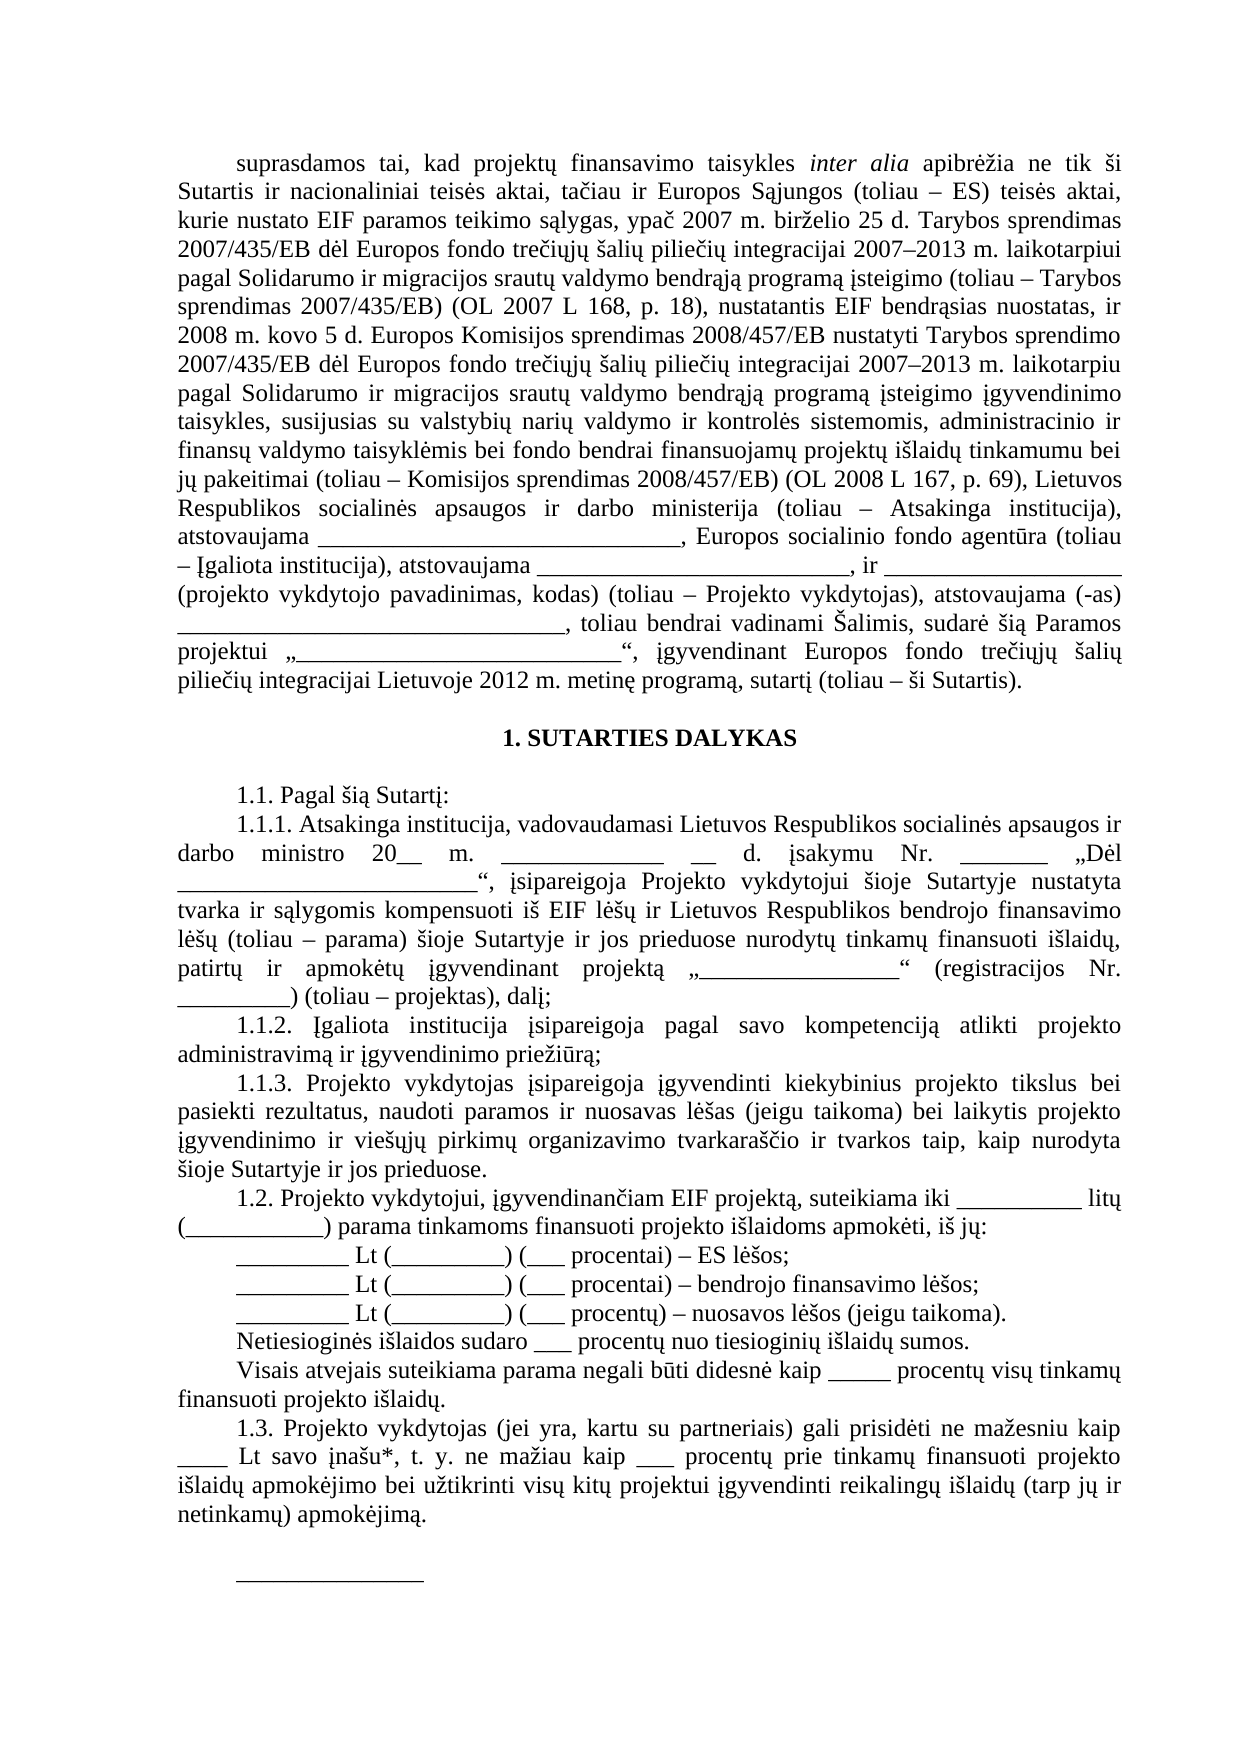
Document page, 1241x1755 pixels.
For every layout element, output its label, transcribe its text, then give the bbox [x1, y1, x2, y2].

text _________ Lt (_________) (___ procentų) – nuosavos lėšos (jeigu taikoma). [177, 1298, 1122, 1326]
text 1.1. Pagal šią Sutartį: [177, 780, 1122, 809]
text _________ Lt (_________) (___ procentai) – bendrojo finansavimo lėšos; [177, 1269, 1122, 1298]
text Visais atvejais suteikiama parama negali būti didesnė kaip _____ procentų visų tinkamų finansuoti projekto išlaidų. [177, 1355, 1122, 1413]
text suprasdamos tai, kad projektų finansavimo taisykles inter alia apibrėžia ne tik ši Sutartis ir nacionaliniai teisės aktai, tačiau ir Europos Sąjungos (toliau – ES) teisės aktai, kurie nustato EIF paramos teikimo sąlygas, ypač 2007 m. birželio 25 d. Tarybos sprendimas 2007/435/EB dėl Europos fondo trečiųjų šalių piliečių integracijai 2007–2013 m. laikotarpiui pagal Solidarumo ir migracijos srautų valdymo bendrąją programą įsteigimo (toliau – Tarybos sprendimas 2007/435/EB) (OL 2007 L 168, p. 18), nustatantis EIF bendrąsias nuostatas, ir 2008 m. kovo 5 d. Europos Komisijos sprendimas 2008/457/EB nustatyti Tarybos sprendimo 2007/435/EB dėl Europos fondo trečiųjų šalių piliečių integracijai 2007–2013 m. laikotarpiu pagal Solidarumo ir migracijos srautų valdymo bendrąją programą įsteigimo įgyvendinimo taisykles, susijusias su valstybių narių valdymo ir kontrolės sistemomis, administracinio ir finansų valdymo taisyklėmis bei fondo bendrai finansuojamų projektų išlaidų tinkamumu bei jų pakeitimai (toliau – Komisijos sprendimas 2008/457/EB) (OL 2008 L 167, p. 69), Lietuvos Respublikos socialinės apsaugos ir darbo ministerija (toliau – Atsakinga institucija), atstovaujama _____________________________, Europos socialinio fondo agentūra (toliau – Įgaliota institucija), atstovaujama _________________________, ir ___________________ (projekto vykdytojo pavadinimas, kodas) (toliau – Projekto vykdytojas), atstovaujama (-as) _______________________________, toliau bendrai vadinami Šalimis, sudarė šią Paramos projektui „__________________________“, įgyvendinant Europos fondo trečiųjų šalių piliečių integracijai Lietuvoje 2012 m. metinę programą, sutartį (toliau – ši Sutartis). [177, 148, 1122, 694]
text 1. SUTARTIES DALYKAS [177, 723, 1122, 751]
text _______________ [177, 1556, 1122, 1585]
text 1.1.2. Įgaliota institucija įsipareigoja pagal savo kompetenciją atlikti projekto administravimą ir įgyvendinimo priežiūrą; [177, 1010, 1122, 1068]
text 1.1.1. Atsakinga institucija, vadovaudamasi Lietuvos Respublikos socialinės apsaugos ir darbo ministro 20__ m. _____________ __ d. įsakymu Nr. _______ „Dėl ________________________“, įsipareigoja Projekto vykdytojui šioje Sutartyje nustatyta tvarka ir sąlygomis kompensuoti iš EIF lėšų ir Lietuvos Respublikos bendrojo finansavimo lėšų (toliau – parama) šioje Sutartyje ir jos prieduose nurodytų tinkamų finansuoti išlaidų, patirtų ir apmokėtų įgyvendinant projektą „________________“ (registracijos Nr. _________) (toliau – projektas), dalį; [177, 809, 1122, 1010]
text 1.3. Projekto vykdytojas (jei yra, kartu su partneriais) gali prisidėti ne mažesniu kaip ____ Lt savo įnašu*, t. y. ne mažiau kaip ___ procentų prie tinkamų finansuoti projekto išlaidų apmokėjimo bei užtikrinti visų kitų projektui įgyvendinti reikalingų išlaidų (tarp jų ir netinkamų) apmokėjimą. [177, 1413, 1122, 1528]
text _________ Lt (_________) (___ procentai) – ES lėšos; [177, 1240, 1122, 1269]
text 1.1.3. Projekto vykdytojas įsipareigoja įgyvendinti kiekybinius projekto tikslus bei pasiekti rezultatus, naudoti paramos ir nuosavas lėšas (jeigu taikoma) bei laikytis projekto įgyvendinimo ir viešųjų pirkimų organizavimo tvarkaraščio ir tvarkos taip, kaip nurodyta šioje Sutartyje ir jos prieduose. [177, 1068, 1122, 1183]
text Netiesioginės išlaidos sudaro ___ procentų nuo tiesioginių išlaidų sumos. [177, 1326, 1122, 1355]
text 1.2. Projekto vykdytojui, įgyvendinančiam EIF projektą, suteikiama iki __________ litų (___________) parama tinkamoms finansuoti projekto išlaidoms apmokėti, iš jų: [177, 1183, 1122, 1240]
